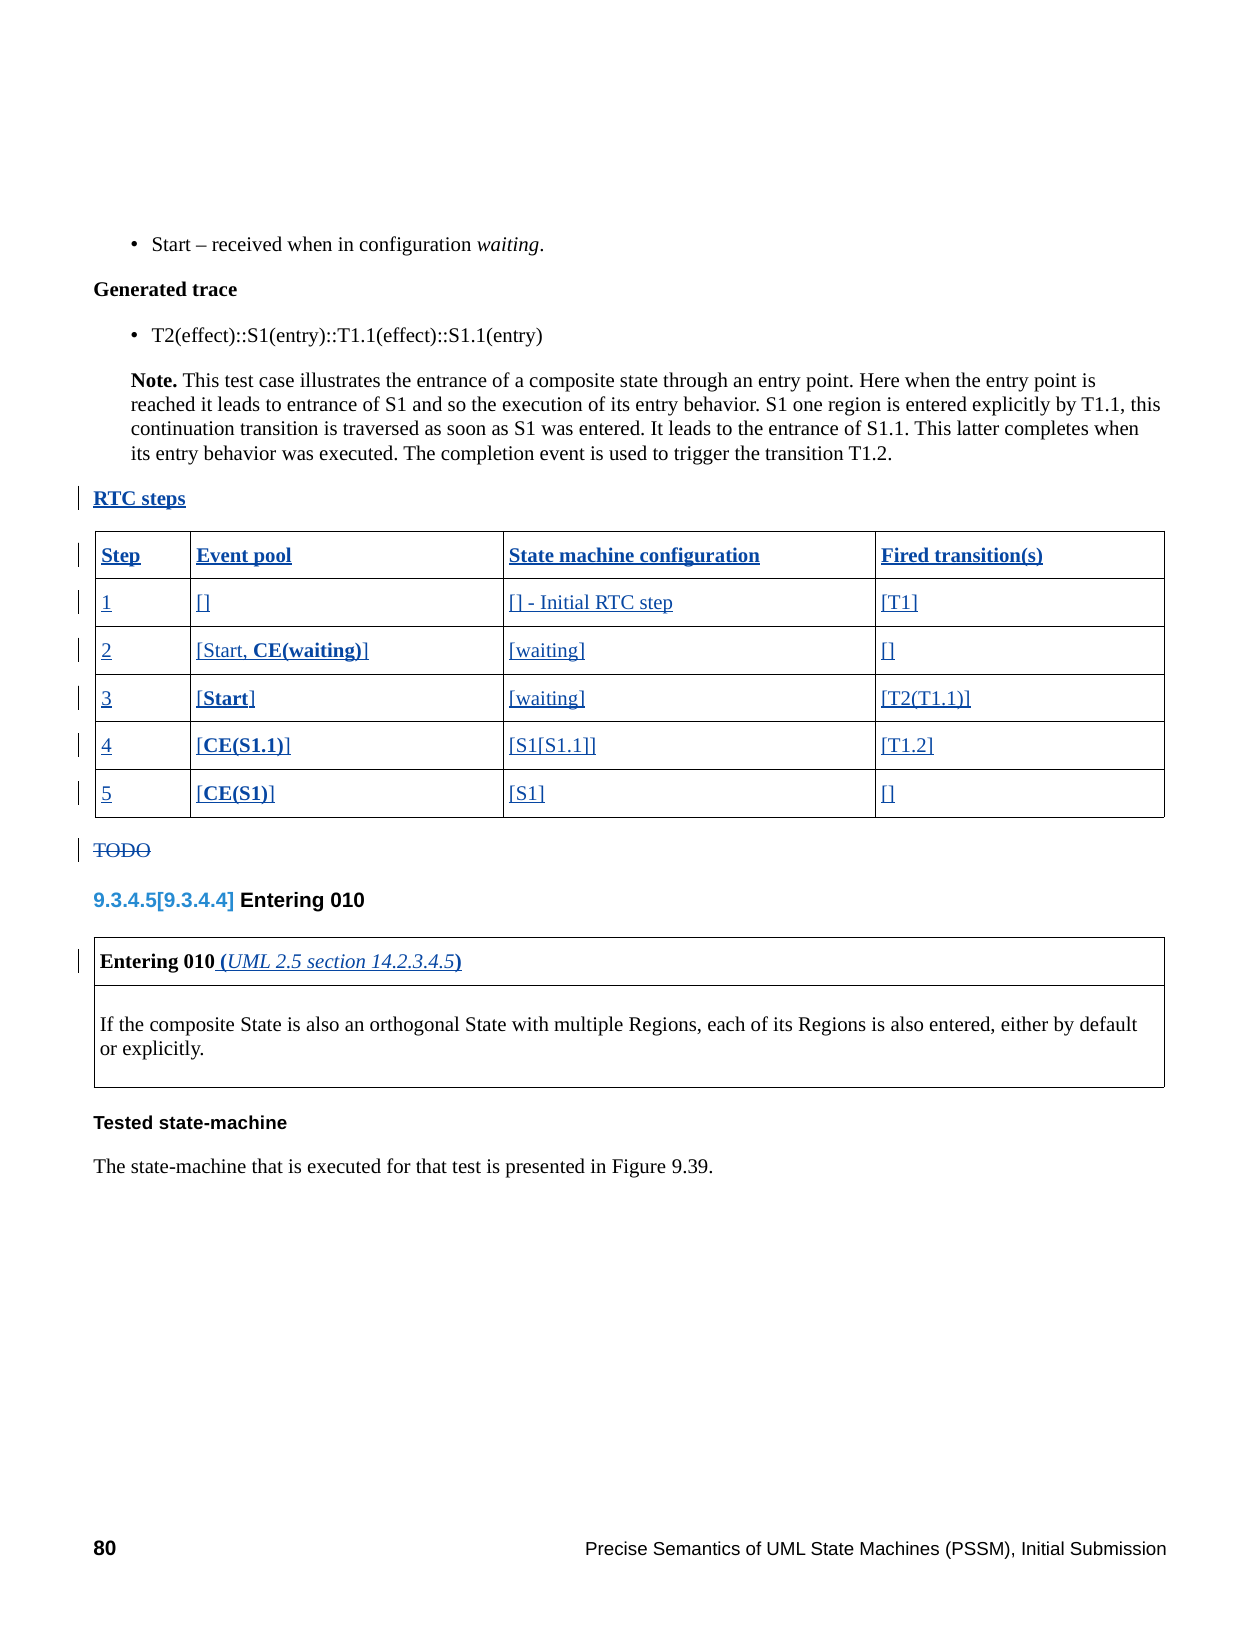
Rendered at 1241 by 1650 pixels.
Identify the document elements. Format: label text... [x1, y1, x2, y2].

table_header Fired transition(s) [876, 532, 1164, 578]
table_cell [T1.2] [876, 722, 1164, 769]
table_cell [T1] [876, 579, 1164, 626]
table_header Entering 010 (UML 2.5 section 14.2.3.4.5) [95, 938, 1164, 985]
table_cell [Start, CE(waiting)] [191, 627, 503, 674]
table_cell 1 [96, 579, 190, 626]
table_cell [T2(T1.1)] [876, 675, 1164, 721]
table_cell 5 [96, 770, 190, 817]
table_cell [waiting] [504, 675, 875, 721]
table_cell [waiting] [504, 627, 875, 674]
table_cell 4 [96, 722, 190, 769]
table_header State machine configuration [504, 532, 875, 578]
table_cell [] [876, 627, 1164, 674]
table_cell [S1] [504, 770, 875, 817]
table_cell [CE(S1.1)] [191, 722, 503, 769]
table_cell [S1[S1.1]] [504, 722, 875, 769]
table_header Event pool [191, 532, 503, 578]
subtitle Tested state-machine [93, 1112, 1164, 1133]
table_cell [] [191, 579, 503, 626]
subtitle Entering 010 [93, 887, 1164, 912]
table_cell If the composite State is also an orthogonal State with multiple Regions, each of its Regions is also entered, either by default or explicitly. [95, 986, 1164, 1087]
text Note. This test case illustrates the entrance of a composite state through an entry point. Here when the entry point is reached it leads to entrance of S1 and so the execution of its entry behavior. S1 one region is entered explicitly by T1.1, this continuation transition is traversed as soon as S1 was entered. It leads to the entrance of S1.1. This latter completes when its entry behavior was executed. The completion event is used to trigger the transition T1.2. [131, 368, 1164, 464]
table_cell 2 [96, 627, 190, 674]
list T2(effect)::S1(entry)::T1.1(effect)::S1.1(entry) [131, 322, 1164, 347]
list Start – received when in configuration waiting. [131, 231, 1164, 256]
table_header Step [96, 532, 190, 578]
text RTC steps [93, 486, 1164, 509]
table_cell [] - Initial RTC step [504, 579, 875, 626]
text The state-machine that is executed for that test is presented in Figure 9.39. [93, 1154, 1164, 1178]
table_cell [Start] [191, 675, 503, 721]
table_cell 3 [96, 675, 190, 721]
text Generated trace [93, 277, 1164, 301]
table_cell [] [876, 770, 1164, 817]
table_cell [CE(S1)] [191, 770, 503, 817]
